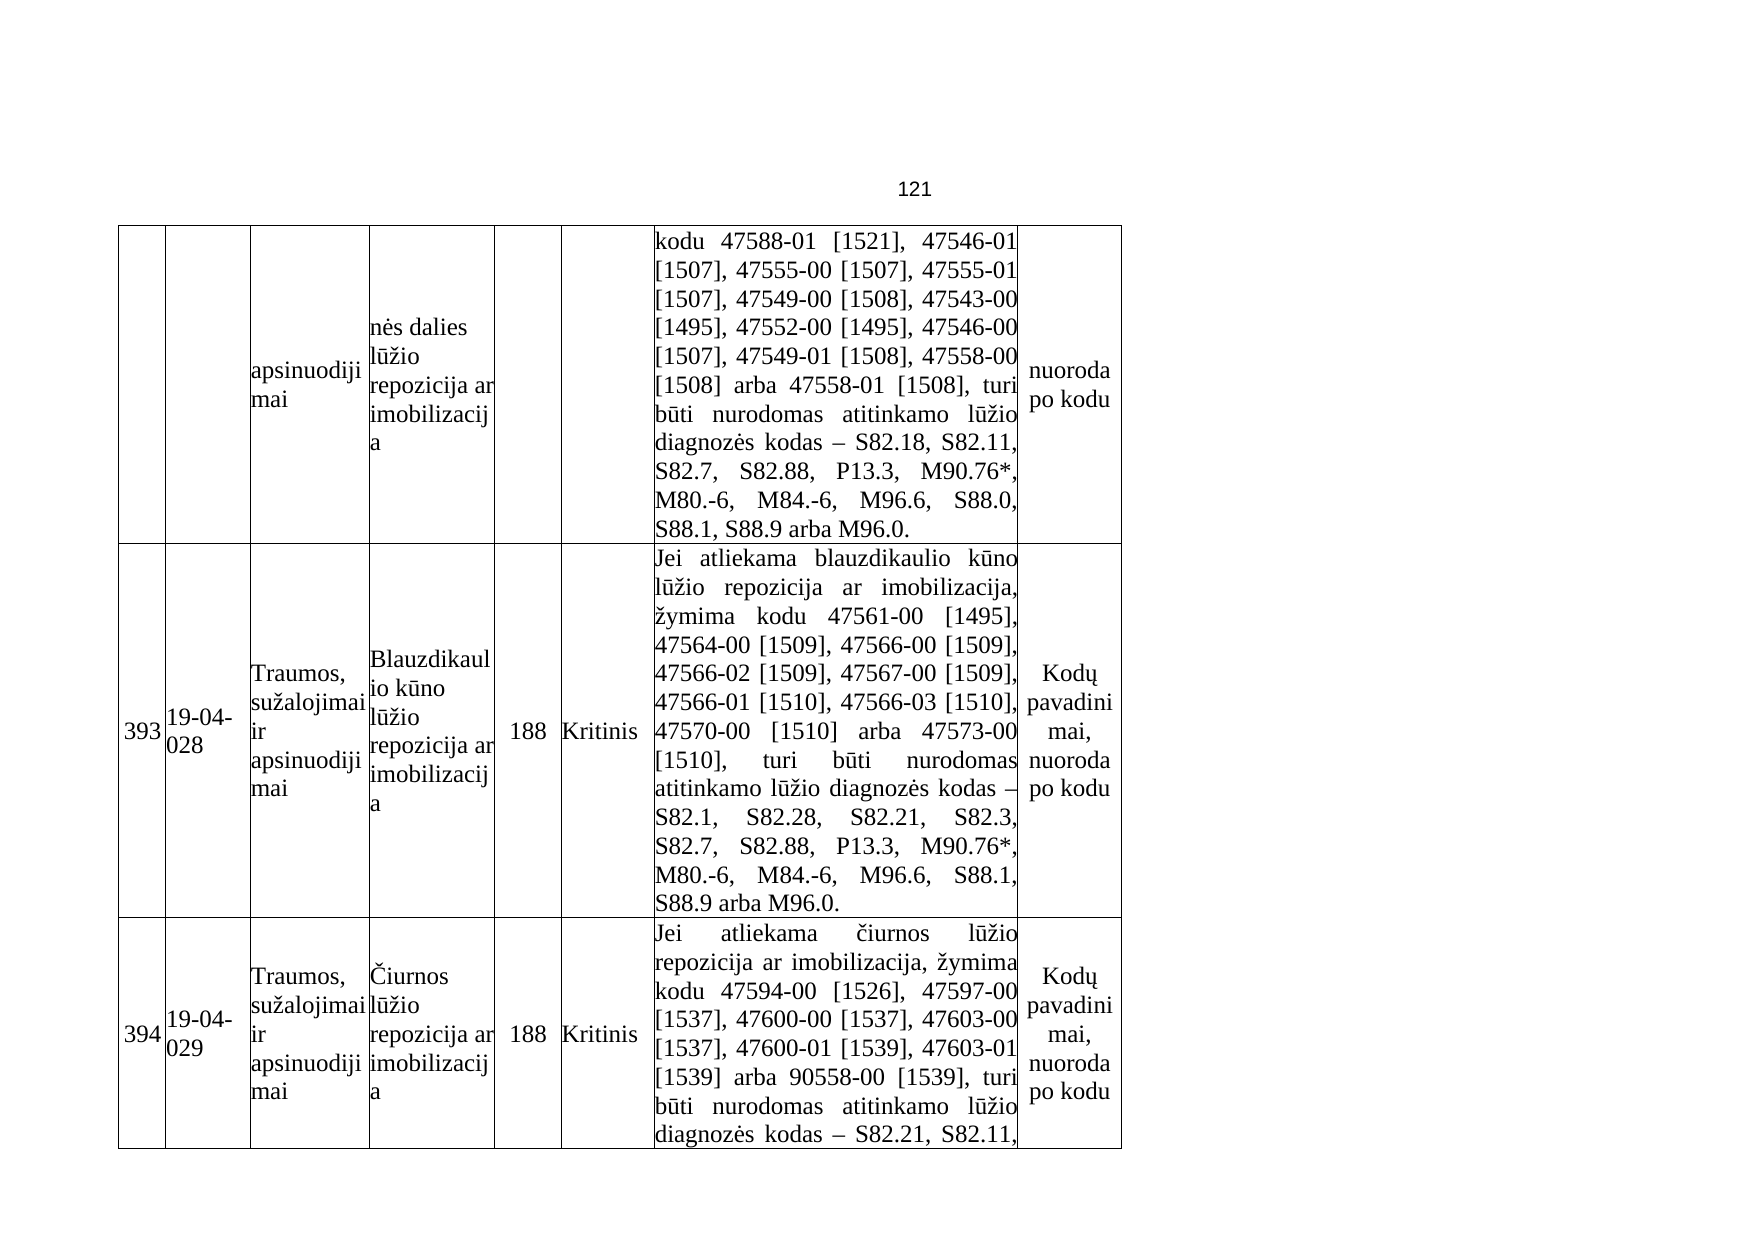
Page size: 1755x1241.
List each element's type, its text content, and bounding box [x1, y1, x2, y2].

table_cell kodu 47588-01 [1521], 47546-01 [1507], 47555-00 [1507], 47555-01 [1507], 47549-00 [1508], 47543-00 [1495], 47552-00 [1495], 47546-00 [1507], 47549-01 [1508], 47558-00 [1508] arba 47558-01 [1508], turi būti nurodomas atitinkamo lūžio diagnozės kodas – S82.18, S82.11, S82.7, S82.88, P13.3, M90.76*, M80.-6, M84.-6, M96.6, S88.0, S88.1, S88.9 arba M96.0. [655, 226, 1017, 542]
table_cell 188 [495, 544, 561, 917]
table_cell 393 [119, 544, 165, 917]
table_cell Jei atliekama blauzdikaulio kūno lūžio repozicija ar imobilizacija, žymima kodu 47561-00 [1495], 47564-00 [1509], 47566-00 [1509], 47566-02 [1509], 47567-00 [1509], 47566-01 [1510], 47566-03 [1510], 47570-00 [1510] arba 47573-00 [1510], turi būti nurodomas atitinkamo lūžio diagnozės kodas – S82.1, S82.28, S82.21, S82.3, S82.7, S82.88, P13.3, M90.76*, M80.-6, M84.-6, M96.6, S88.1, S88.9 arba M96.0. [655, 544, 1017, 917]
table_cell nuoroda po kodu [1018, 226, 1121, 542]
table_cell Čiurnos lūžio repozicija ar imobilizacija [370, 918, 494, 1148]
table_cell 19-04-029 [166, 918, 250, 1148]
table_cell 394 [119, 918, 165, 1148]
table_cell 188 [495, 918, 561, 1148]
table_cell apsinuodijimai [251, 226, 369, 542]
table_cell Kritinis [562, 544, 654, 917]
table_cell Blauzdikaulio kūno lūžio repozicija ar imobilizacija [370, 544, 494, 917]
table_cell Kodų pavadinimai, nuoroda po kodu [1018, 918, 1121, 1148]
table_cell 19-04-028 [166, 544, 250, 917]
table_cell Kodų pavadinimai, nuoroda po kodu [1018, 544, 1121, 917]
table_cell Kritinis [562, 918, 654, 1148]
table_cell Traumos, sužalojimai ir apsinuodijimai [251, 544, 369, 917]
table_cell [119, 226, 165, 542]
table_cell Traumos, sužalojimai ir apsinuodijimai [251, 918, 369, 1148]
table_cell [562, 226, 654, 542]
table_cell [495, 226, 561, 542]
table_cell Jei atliekama čiurnos lūžio repozicija ar imobilizacija, žymima kodu 47594-00 [1526], 47597-00 [1537], 47600-00 [1537], 47603-00 [1537], 47600-01 [1539], 47603-01 [1539] arba 90558-00 [1539], turi būti nurodomas atitinkamo lūžio diagnozės kodas – S82.21, S82.11, [655, 918, 1017, 1148]
table_cell [166, 226, 250, 542]
table_cell nės dalies lūžio repozicija ar imobilizacija [370, 226, 494, 542]
